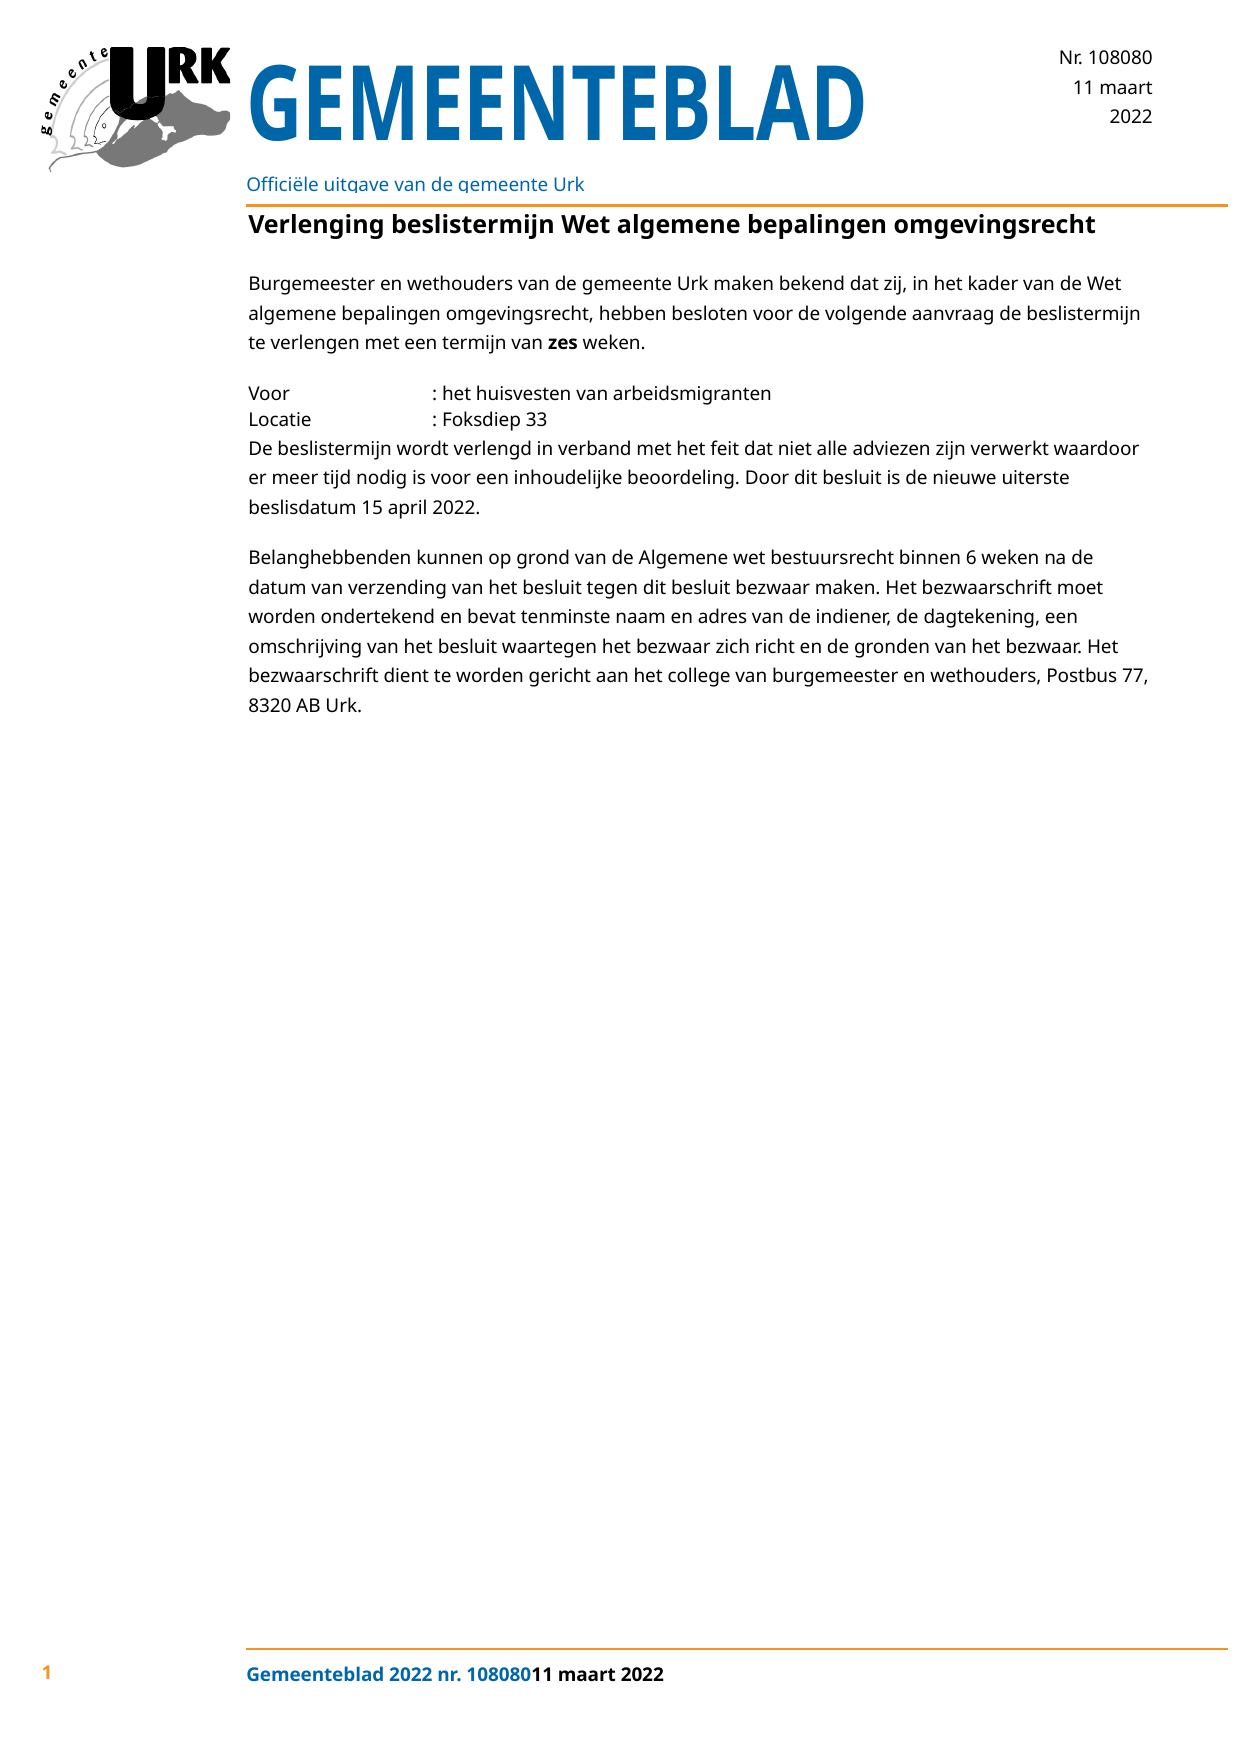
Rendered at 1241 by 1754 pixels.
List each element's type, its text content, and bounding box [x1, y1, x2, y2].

picture [41, 47, 231, 172]
text Burgemeester en wethouders van de gemeente Urk maken bekend dat zij, in het kader van de Wet algemene bepalingen omgevingsrecht, hebben besloten voor de volgende aanvraag de beslistermijn te verlengen met een termijn van zes weken. [248, 270, 1152, 355]
table_cell : Foksdiep 33 [432, 406, 1152, 431]
table_header Voor [248, 380, 432, 406]
table_cell Locatie [248, 406, 432, 431]
text Verlenging beslistermijn Wet algemene bepalingen omgevingsrecht [248, 207, 1152, 241]
text De beslistermijn wordt verlengd in verband met het feit dat niet alle adviezen zijn verwerkt waardoor er meer tijd nodig is voor een inhoudelijke beoordeling. Door dit besluit is de nieuwe uiterste beslisdatum 15 april 2022. [248, 435, 1152, 519]
table_header : het huisvesten van arbeidsmigranten [432, 380, 1152, 406]
text Belanghebbenden kunnen op grond van de Algemene wet bestuursrecht binnen 6 weken na de datum van verzending van het besluit tegen dit besluit bezwaar maken. Het bezwaarschrift moet worden ondertekend en bevat tenminste naam en adres van de indiener, de dagtekening, een omschrijving van het besluit waartegen het bezwaar zich richt en de gronden van het bezwaar. Het bezwaarschrift dient te worden gericht aan het college van burgemeester en wethouders, Postbus 77, 8320 AB Urk. [248, 544, 1152, 718]
